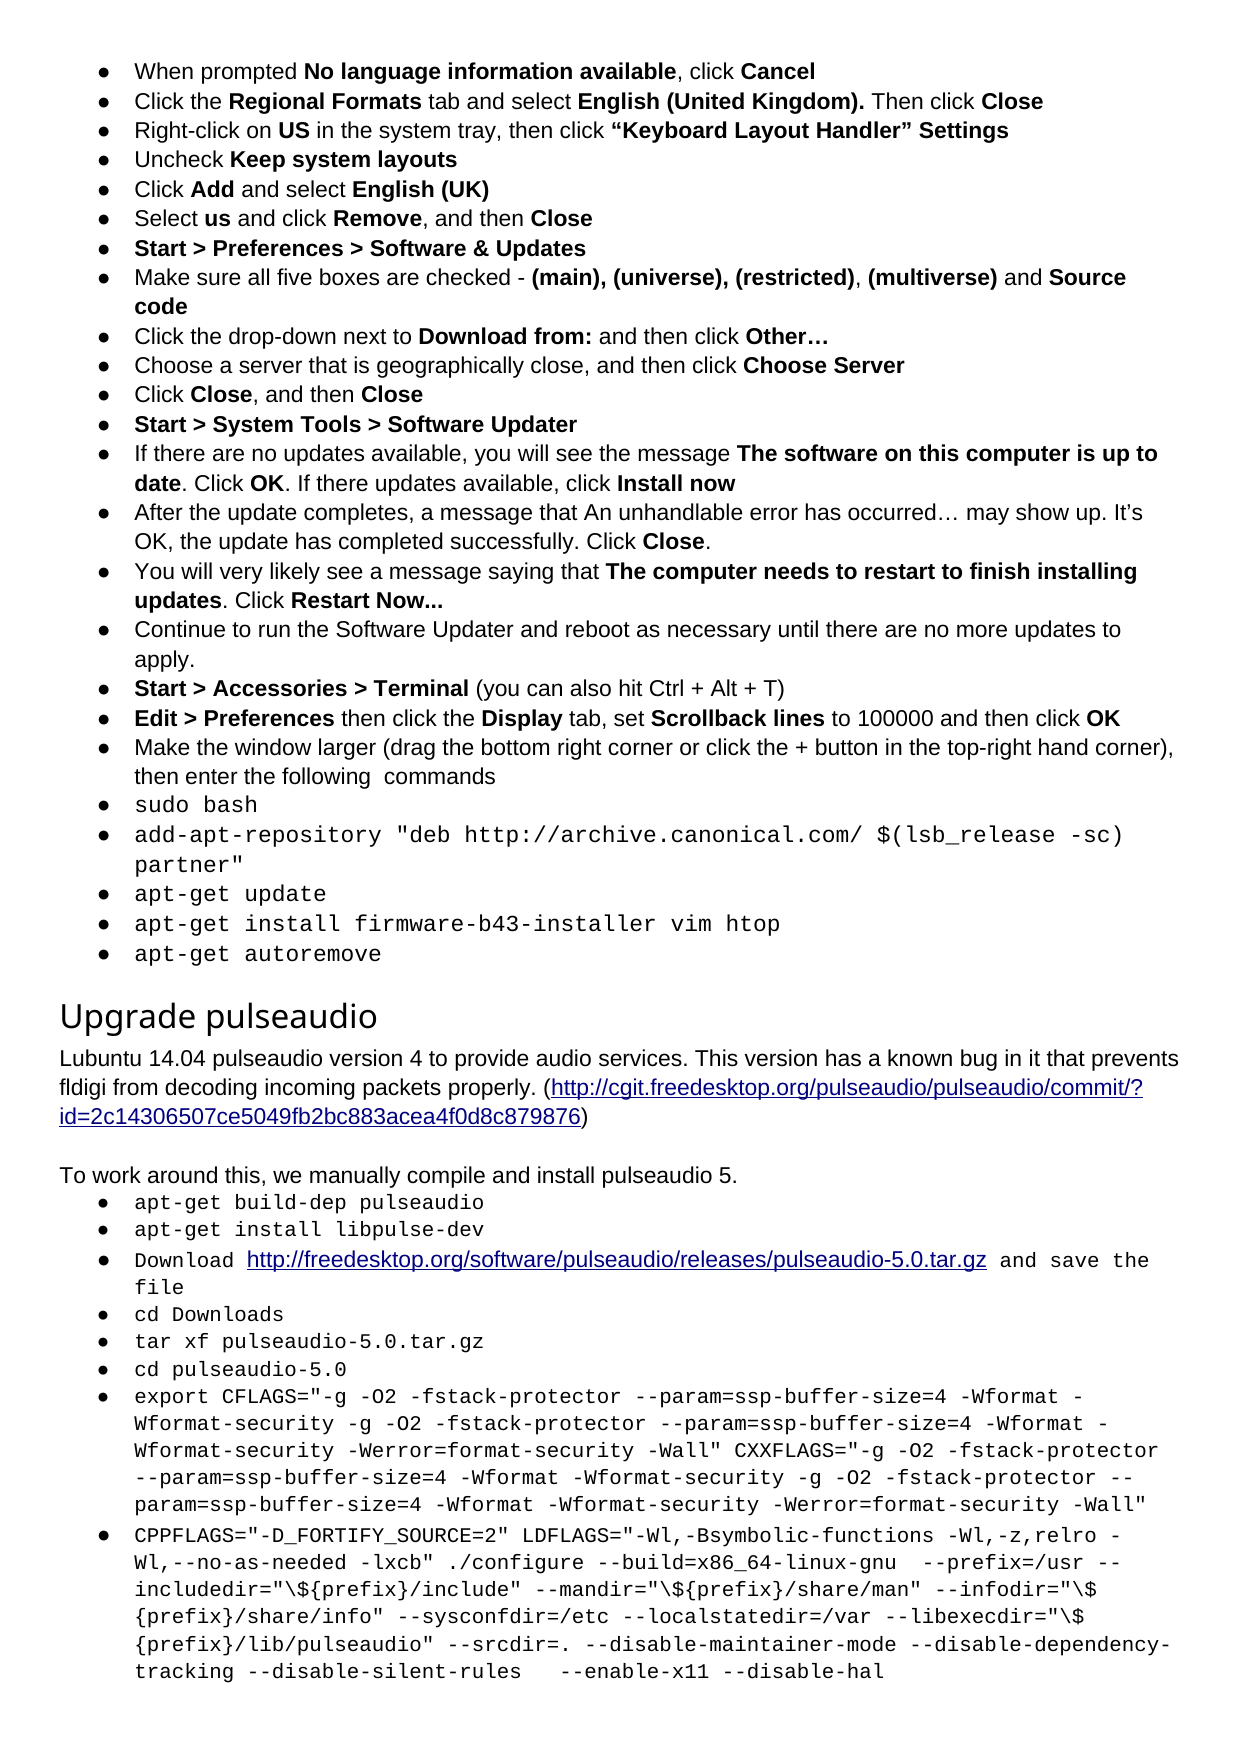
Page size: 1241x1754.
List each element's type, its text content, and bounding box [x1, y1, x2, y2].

list Download http://freedesktop.org/software/pulseaudio/releases/pulseaudio-5.0.tar.gz and save the file [97, 1246, 1181, 1301]
list Make the window larger (drag the bottom right corner or click the + button in the top-right hand corner), then enter the following commands [97, 735, 1181, 790]
list Right-click on US in the system tray, then click “Keyboard Layout Handler” Settings [97, 118, 1181, 143]
list apt-get build-dep pulseaudio [97, 1192, 1181, 1216]
list apt-get install firmware-b43-installer vim htop [97, 913, 1181, 938]
list cd Downloads [97, 1304, 1181, 1328]
list cd pulseaudio-5.0 [97, 1358, 1181, 1382]
list add-apt-repository "deb http://archive.canonical.com/ $(lsb_release -sc) partner" [97, 823, 1181, 879]
list Make sure all five boxes are checked - (main), (universe), (restricted), (multiverse) and Source code [97, 265, 1181, 320]
text Lubuntu 14.04 pulseaudio version 4 to provide audio services. This version has a known bug in it that prevents fldigi from decoding incoming packets properly. (http://cgit.freedesktop.org/pulseaudio/pulseaudio/commit/?id=2c14306507ce5049fb2bc883acea4f0d8c879876) [59, 1045, 1181, 1129]
list CPPFLAGS="-D_FORTIFY_SOURCE=2" LDFLAGS="-Wl,-Bsymbolic-functions -Wl,-z,relro -Wl,--no-as-needed -lxcb" ./configure --build=x86_64-linux-gnu --prefix=/usr --includedir="\${prefix}/include" --mandir="\${prefix}/share/man" --infodir="\${prefix}/share/info" --sysconfdir=/etc --localstatedir=/var --libexecdir="\${prefix}/lib/pulseaudio" --srcdir=. --disable-maintainer-mode --disable-dependency-tracking --disable-silent-rules --enable-x11 --disable-hal [97, 1522, 1181, 1684]
subtitle Upgrade pulseaudio [59, 993, 1181, 1038]
list You will very likely see a message saying that The computer needs to restart to finish installing updates. Click Restart Now... [97, 558, 1181, 613]
list export CFLAGS="-g -O2 -fstack-protector --param=ssp-buffer-size=4 -Wformat -Wformat-security -g -O2 -fstack-protector --param=ssp-buffer-size=4 -Wformat -Wformat-security -Werror=format-security -Wall" CXXFLAGS="-g -O2 -fstack-protector --param=ssp-buffer-size=4 -Wformat -Wformat-security -g -O2 -fstack-protector --param=ssp-buffer-size=4 -Wformat -Wformat-security -Werror=format-security -Wall" [97, 1386, 1181, 1518]
list apt-get update [97, 883, 1181, 909]
list Start > System Tools > Software Updater [97, 412, 1181, 437]
list Continue to run the Software Updater and reboot as necessary until there are no more updates to apply. [97, 617, 1181, 672]
list Click Add and select English (UK) [97, 177, 1181, 202]
list Choose a server that is geographically close, and then click Choose Server [97, 353, 1181, 378]
list Start > Preferences > Software & Updates [97, 235, 1181, 261]
list Select us and click Remove, and then Close [97, 206, 1181, 232]
list After the update completes, a message that An unhandlable error has occurred… may show up. It’s OK, the update has completed successfully. Click Close. [97, 500, 1181, 555]
list apt-get install libpulse-dev [97, 1219, 1181, 1243]
list Start > Accessories > Terminal (you can also hit Ctrl + Alt + T) [97, 676, 1181, 702]
list If there are no updates available, you will see the message The software on this computer is up to date. Click OK. If there updates available, click Install now [97, 441, 1181, 496]
list tar xf pulseaudio-5.0.tar.gz [97, 1331, 1181, 1355]
list When prompted No language information available, click Cancel [97, 59, 1181, 85]
list Click the Regional Formats tab and select English (United Kingdom). Then click Close [97, 88, 1181, 114]
list sudo bash [97, 793, 1181, 819]
list Edit > Preferences then click the Display tab, set Scrollback lines to 100000 and then click OK [97, 705, 1181, 731]
list apt-get autoremove [97, 942, 1181, 968]
list Click Close, and then Close [97, 382, 1181, 408]
text To work around this, we manually compile and install pulseaudio 5. [59, 1163, 1181, 1188]
list Uncheck Keep system layouts [97, 147, 1181, 173]
list Click the drop-down next to Download from: and then click Other… [97, 323, 1181, 349]
